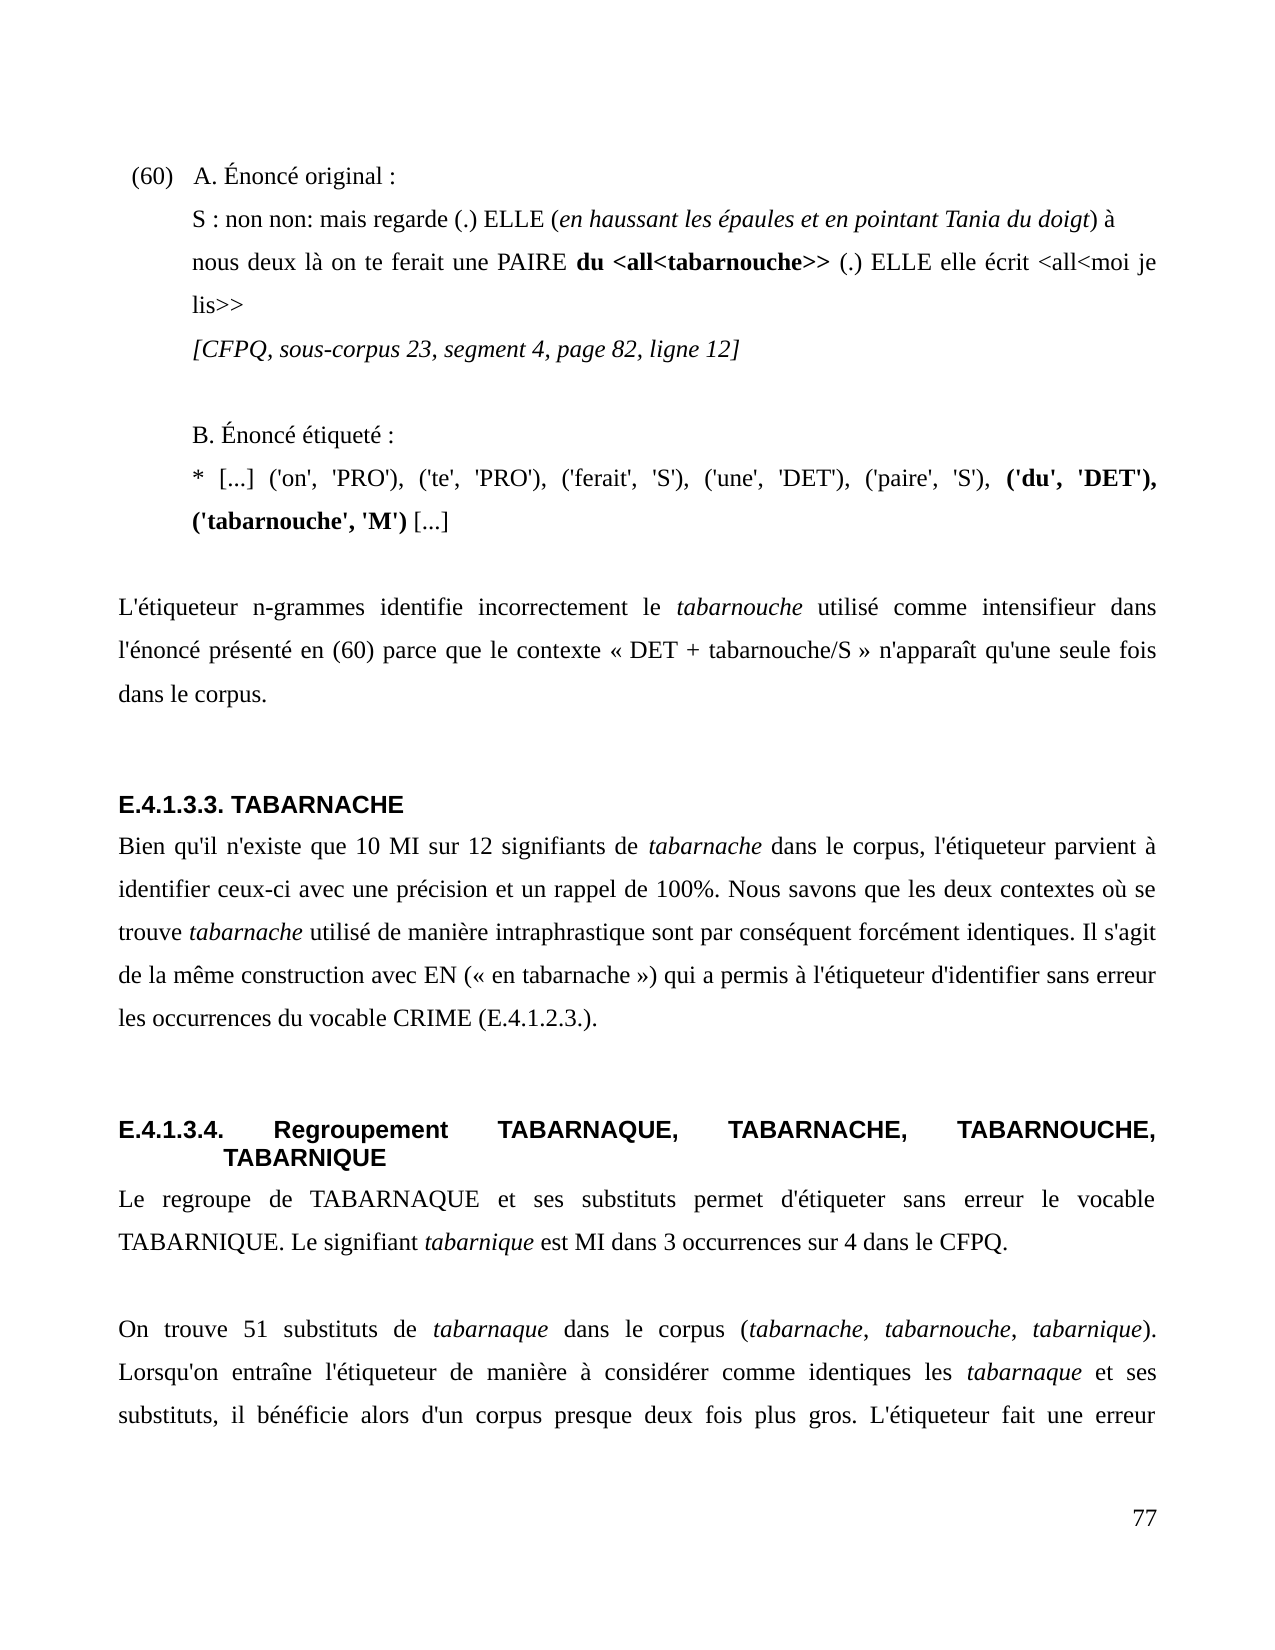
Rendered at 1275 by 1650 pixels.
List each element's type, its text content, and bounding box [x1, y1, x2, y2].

text B. Énoncé étiqueté : [131, 420, 1157, 449]
text Bien qu'il n'existe que 10 MI sur 12 signifiants de tabarnache dans le corpus, l'étiqueteur parvient à identifier ceux-ci avec une précision et un rappel de 100%. Nous savons que les deux contextes où se trouve tabarnache utilisé de manière intraphrastique sont par conséquent forcément identiques. Il s'agit de la même construction avec EN (« en tabarnache ») qui a permis à l'étiqueteur d'identifier sans erreur les occurrences du vocable CRIME (E.4.1.2.3.). [118, 831, 1157, 1032]
subtitle E.4.1.3.3. TABARNACHE [118, 790, 1157, 818]
text nous deux là on te ferait une PAIRE du <all<tabarnouche>> (.) ELLE elle écrit <all<moi je lis>> [131, 247, 1157, 319]
text (60) A. Énoncé original : [131, 161, 1157, 190]
text * [...] ('on', 'PRO'), ('te', 'PRO'), ('ferait', 'S'), ('une', 'DET'), ('paire', 'S'), ('du', 'DET'), ('tabarnouche', 'M') [...] [131, 463, 1157, 535]
text [CFPQ, sous-corpus 23, segment 4, page 82, ligne 12] [131, 334, 1157, 362]
text L'étiqueteur n-grammes identifie incorrectement le tabarnouche utilisé comme intensifieur dans l'énoncé présenté en (60) parce que le contexte « DET + tabarnouche/S » n'apparaît qu'une seule fois dans le corpus. [118, 592, 1157, 707]
text S : non non: mais regarde (.) ELLE (en haussant les épaules et en pointant Tania du doigt) à [131, 204, 1157, 233]
subtitle E.4.1.3.4. Regroupement TABARNAQUE, TABARNACHE, TABARNOUCHE, TABARNIQUE [118, 1115, 1157, 1172]
text Le regroupe de TABARNAQUE et ses substituts permet d'étiqueter sans erreur le vocable TABARNIQUE. Le signifiant tabarnique est MI dans 3 occurrences sur 4 dans le CFPQ. [118, 1184, 1157, 1256]
text On trouve 51 substituts de tabarnaque dans le corpus (tabarnache, tabarnouche, tabarnique). Lorsqu'on entraîne l'étiqueteur de manière à considérer comme identiques les tabarnaque et ses substituts, il bénéficie alors d'un corpus presque deux fois plus gros. L'étiqueteur fait une erreur [118, 1314, 1157, 1429]
